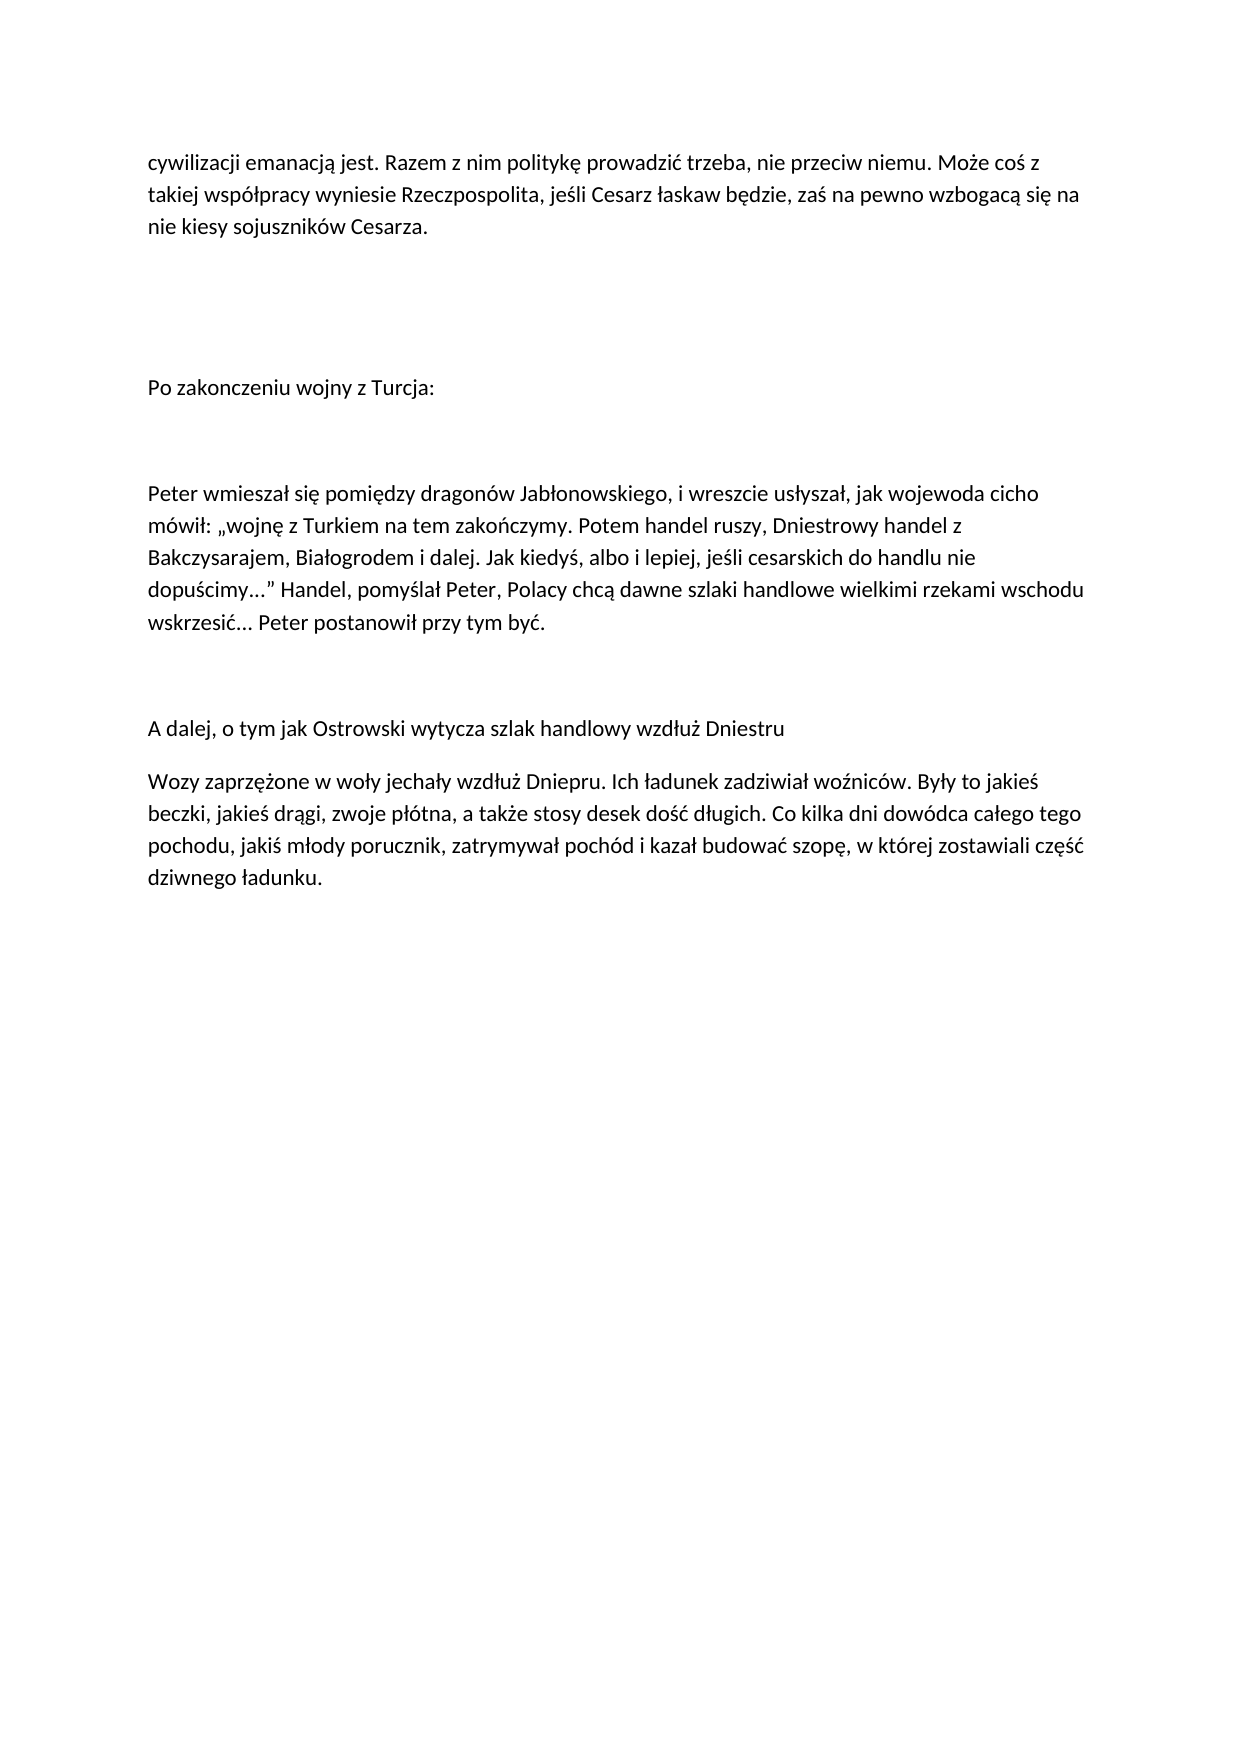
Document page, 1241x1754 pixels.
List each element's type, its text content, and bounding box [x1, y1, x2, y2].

text Wozy zaprzężone w woły jechały wzdłuż Dniepru. Ich ładunek zadziwiał woźniców. Były to jakieś beczki, jakieś drągi, zwoje płótna, a także stosy desek dość długich. Co kilka dni dowódca całego tego pochodu, jakiś młody porucznik, zatrymywał pochód i kazał budować szopę, w której zostawiali część dziwnego ładunku. [148, 767, 1093, 891]
text Peter wmieszał się pomiędzy dragonów Jabłonowskiego, i wreszcie usłyszał, jak wojewoda cicho mówił: „wojnę z Turkiem na tem zakończymy. Potem handel ruszy, Dniestrowy handel z Bakczysarajem, Białogrodem i dalej. Jak kiedyś, albo i lepiej, jeśli cesarskich do handlu nie dopuścimy...” Handel, pomyślał Peter, Polacy chcą dawne szlaki handlowe wielkimi rzekami wschodu wskrzesić... Peter postanowił przy tym być. [148, 479, 1093, 636]
text Po zakonczeniu wojny z Turcja: [148, 373, 1093, 401]
text A dalej, o tym jak Ostrowski wytycza szlak handlowy wzdłuż Dniestru [148, 714, 1093, 742]
text cywilizacji emanacją jest. Razem z nim politykę prowadzić trzeba, nie przeciw niemu. Może coś z takiej współpracy wyniesie Rzeczpospolita, jeśli Cesarz łaskaw będzie, zaś na pewno wzbogacą się na nie kiesy sojuszników Cesarza. [148, 148, 1093, 240]
